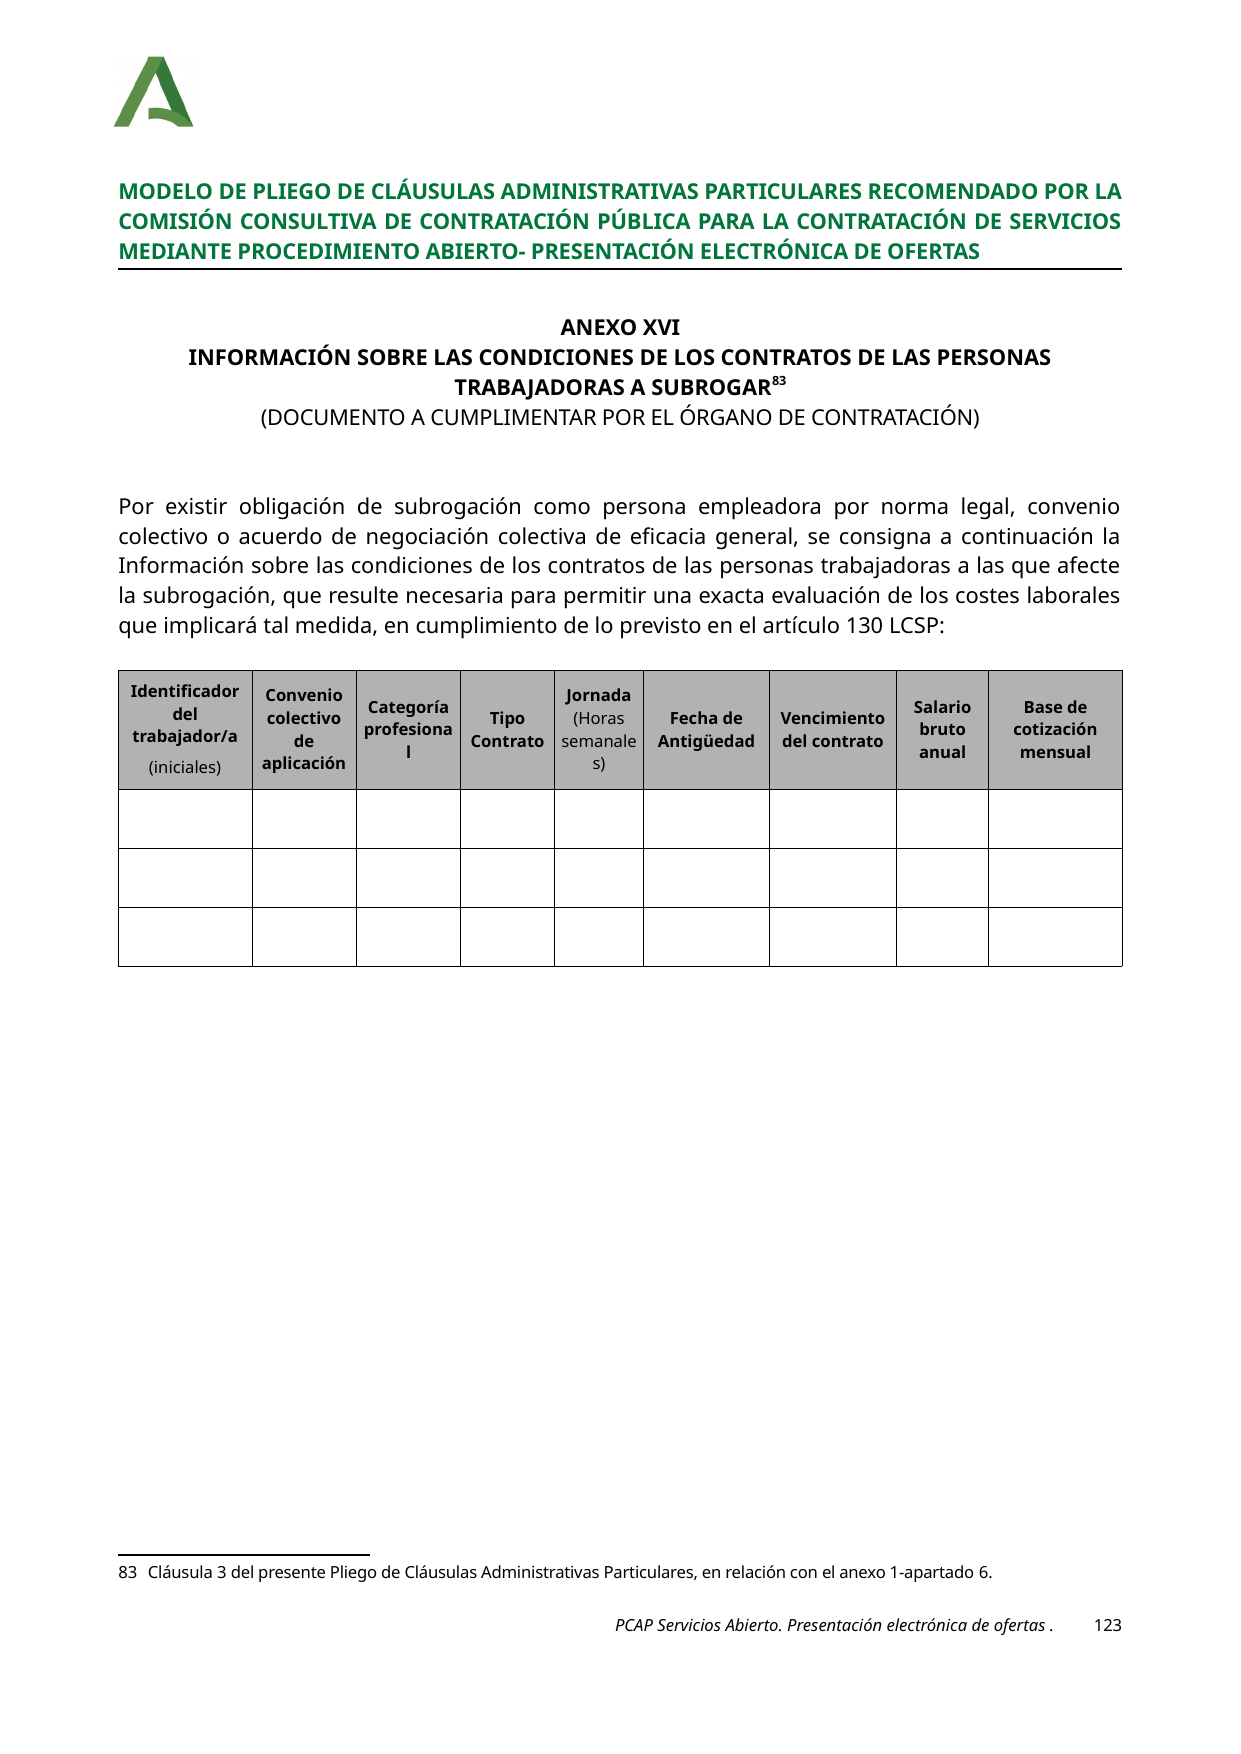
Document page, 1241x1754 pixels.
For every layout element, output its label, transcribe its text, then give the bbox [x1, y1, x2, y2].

table_cell [897, 849, 988, 907]
table_cell [770, 849, 896, 907]
table_cell [253, 908, 356, 966]
text Por existir obligación de subrogación como persona empleadora por norma legal, convenio colectivo o acuerdo de negociación colectiva de eficacia general, se consigna a continuación la Información sobre las condiciones de los contratos de las personas trabajadoras a las que afecte la subrogación, que resulte necesaria para permitir una exacta evaluación de los costes laborales que implicará tal medida, en cumplimiento de lo previsto en el artículo 130 LCSP: [118, 491, 1122, 640]
picture [109, 52, 198, 131]
table_cell [119, 908, 252, 966]
table_cell [253, 790, 356, 848]
table_cell [461, 790, 554, 848]
table_header Convenio colectivo de aplicación [253, 671, 356, 789]
table_cell [555, 849, 643, 907]
table_cell [357, 849, 460, 907]
table_cell [555, 908, 643, 966]
table_cell [357, 908, 460, 966]
table_cell [461, 849, 554, 907]
table_cell [119, 790, 252, 848]
table_cell [555, 790, 643, 848]
table_header Jornada (Horas semanales) [555, 671, 643, 789]
table_cell [357, 790, 460, 848]
table_cell [897, 908, 988, 966]
table_cell [119, 849, 252, 907]
text ANEXO XVI [118, 312, 1122, 342]
table_header Salario bruto anual [897, 671, 988, 789]
table_cell [989, 849, 1122, 907]
table_cell [644, 849, 769, 907]
table_cell [770, 790, 896, 848]
table_cell [897, 790, 988, 848]
table_cell [770, 908, 896, 966]
table_header Categoría profesional [357, 671, 460, 789]
table_cell [989, 908, 1122, 966]
text MODELO DE PLIEGO DE CLÁUSULAS ADMINISTRATIVAS PARTICULARES RECOMENDADO POR LA COMISIÓN CONSULTIVA DE CONTRATACIÓN PÚBLICA PARA LA CONTRATACIÓN DE SERVICIOS MEDIANTE PROCEDIMIENTO ABIERTO- PRESENTACIÓN ELECTRÓNICA DE OFERTAS [118, 176, 1122, 268]
table_cell [644, 790, 769, 848]
text INFORMACIÓN SOBRE LAS CONDICIONES DE LOS CONTRATOS DE LAS PERSONAS TRABAJADORAS A SUBROGAR [118, 342, 1122, 402]
table_header Identificador del trabajador/a (iniciales) [119, 671, 252, 789]
table_header Fecha de Antigüedad [644, 671, 769, 789]
table_cell [989, 790, 1122, 848]
table_header Vencimiento del contrato [770, 671, 896, 789]
table_cell [461, 908, 554, 966]
text (DOCUMENTO A CUMPLIMENTAR POR EL ÓRGANO DE CONTRATACIÓN) [118, 402, 1122, 431]
table_header Base de cotización mensual [989, 671, 1122, 789]
text Cláusula 3 del presente Pliego de Cláusulas Administrativas Particulares, en relación con el anexo 1-apartado 6. [118, 1561, 1122, 1584]
table_header Tipo Contrato [461, 671, 554, 789]
table_cell [253, 849, 356, 907]
table_cell [644, 908, 769, 966]
